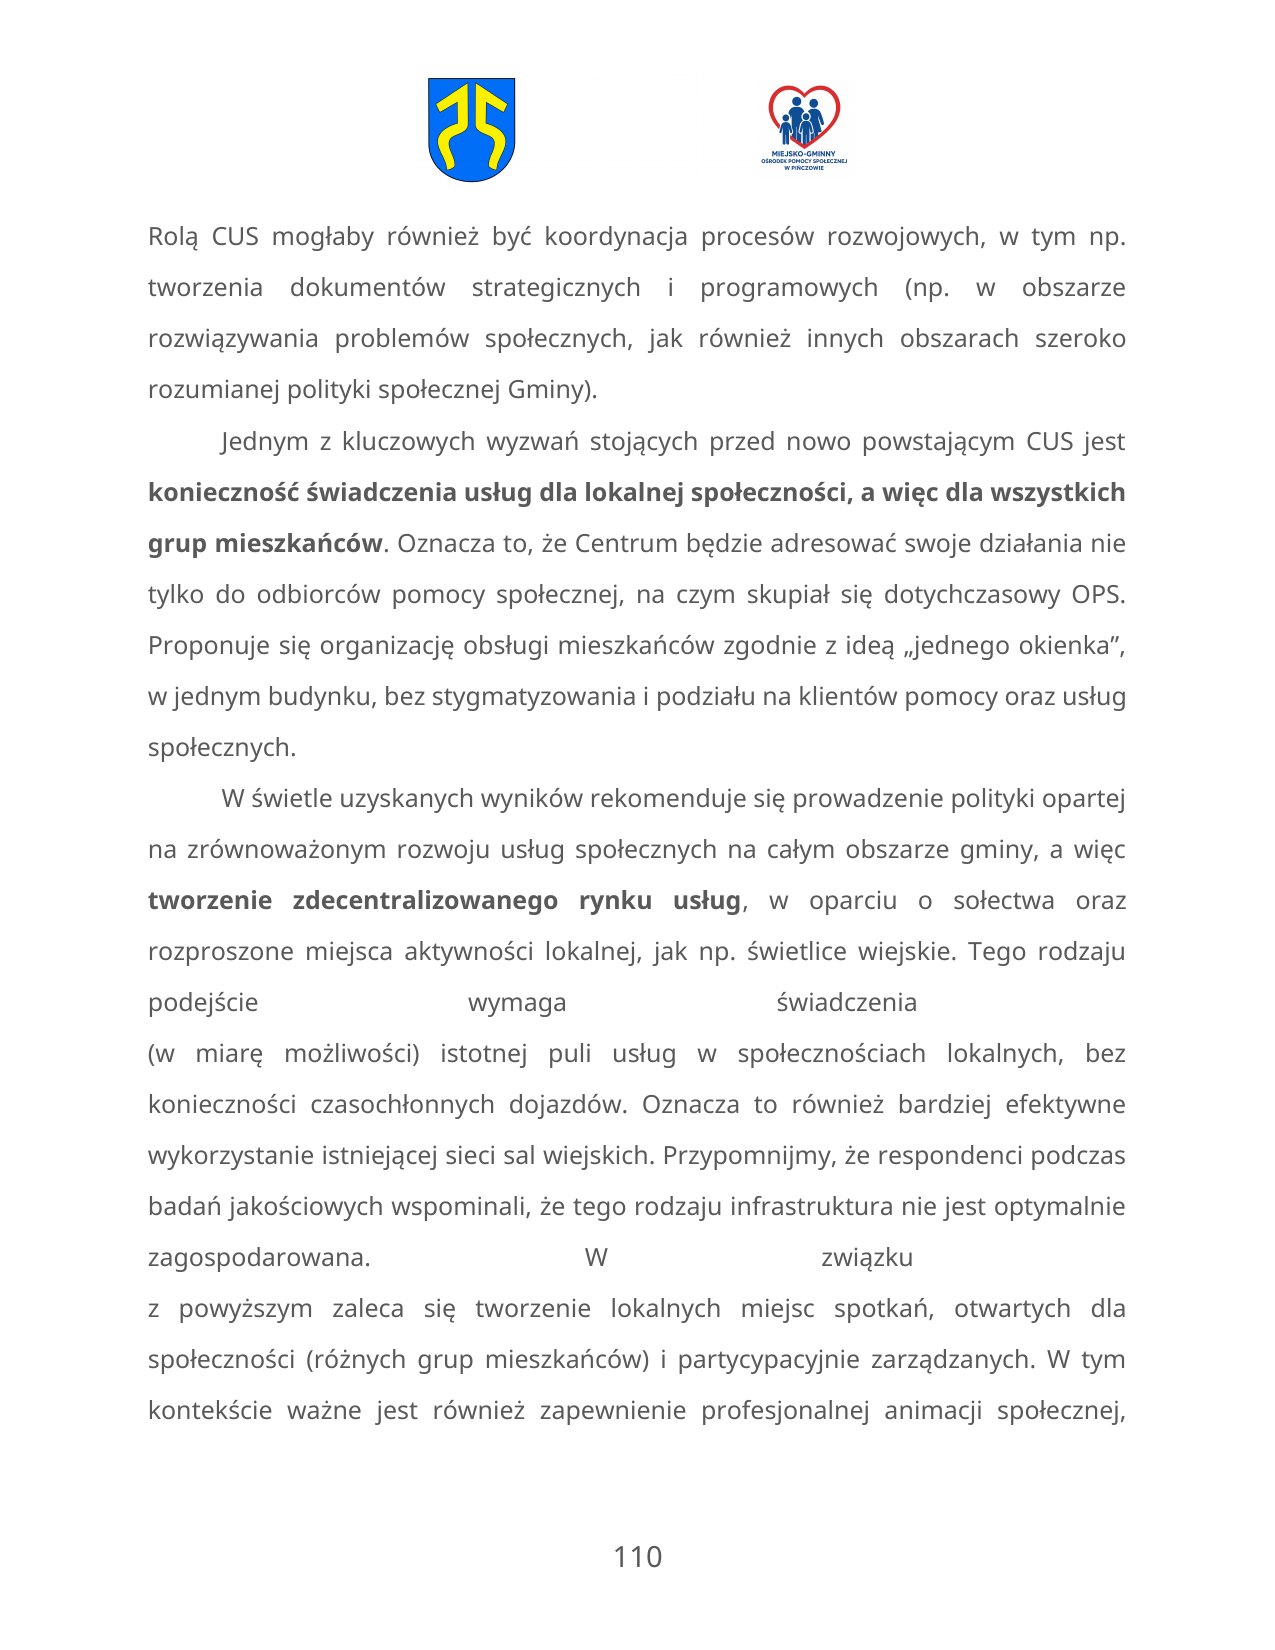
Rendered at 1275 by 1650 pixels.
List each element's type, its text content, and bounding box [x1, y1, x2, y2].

text Jednym z kluczowych wyzwań stojących przed nowo powstającym CUS jest konieczność świadczenia usług dla lokalnej społeczności, a więc dla wszystkich grup mieszkańców. Oznacza to, że Centrum będzie adresować swoje działania nie tylko do odbiorców pomocy społecznej, na czym skupiał się dotychczasowy OPS. Proponuje się organizację obsługi mieszkańców zgodnie z ideą „jednego okienka”, w jednym budynku, bez stygmatyzowania i podziału na klientów pomocy oraz usług społecznych. [148, 423, 1127, 763]
text W świetle uzyskanych wyników rekomenduje się prowadzenie polityki opartej na zrównoważonym rozwoju usług społecznych na całym obszarze gminy, a więc tworzenie zdecentralizowanego rynku usług, w oparciu o sołectwa oraz rozproszone miejsca aktywności lokalnej, jak np. świetlice wiejskie. Tego rodzaju podejście wymaga świadczenia (w miarę możliwości) istotnej puli usług w społecznościach lokalnych, bez konieczności czasochłonnych dojazdów. Oznacza to również bardziej efektywne wykorzystanie istniejącej sieci sal wiejskich. Przypomnijmy, że respondenci podczas badań jakościowych wspominali, że tego rodzaju infrastruktura nie jest optymalnie zagospodarowana. W związku z powyższym zaleca się tworzenie lokalnych miejsc spotkań, otwartych dla społeczności (różnych grup mieszkańców) i partycypacyjnie zarządzanych. W tym kontekście ważne jest również zapewnienie profesjonalnej animacji społecznej, [148, 781, 1127, 1427]
text Rolą CUS mogłaby również być koordynacja procesów rozwojowych, w tym np. tworzenia dokumentów strategicznych i programowych (np. w obszarze rozwiązywania problemów społecznych, jak również innych obszarach szeroko rozumianej polityki społecznej Gminy). [148, 219, 1127, 406]
picture [405, 73, 870, 186]
